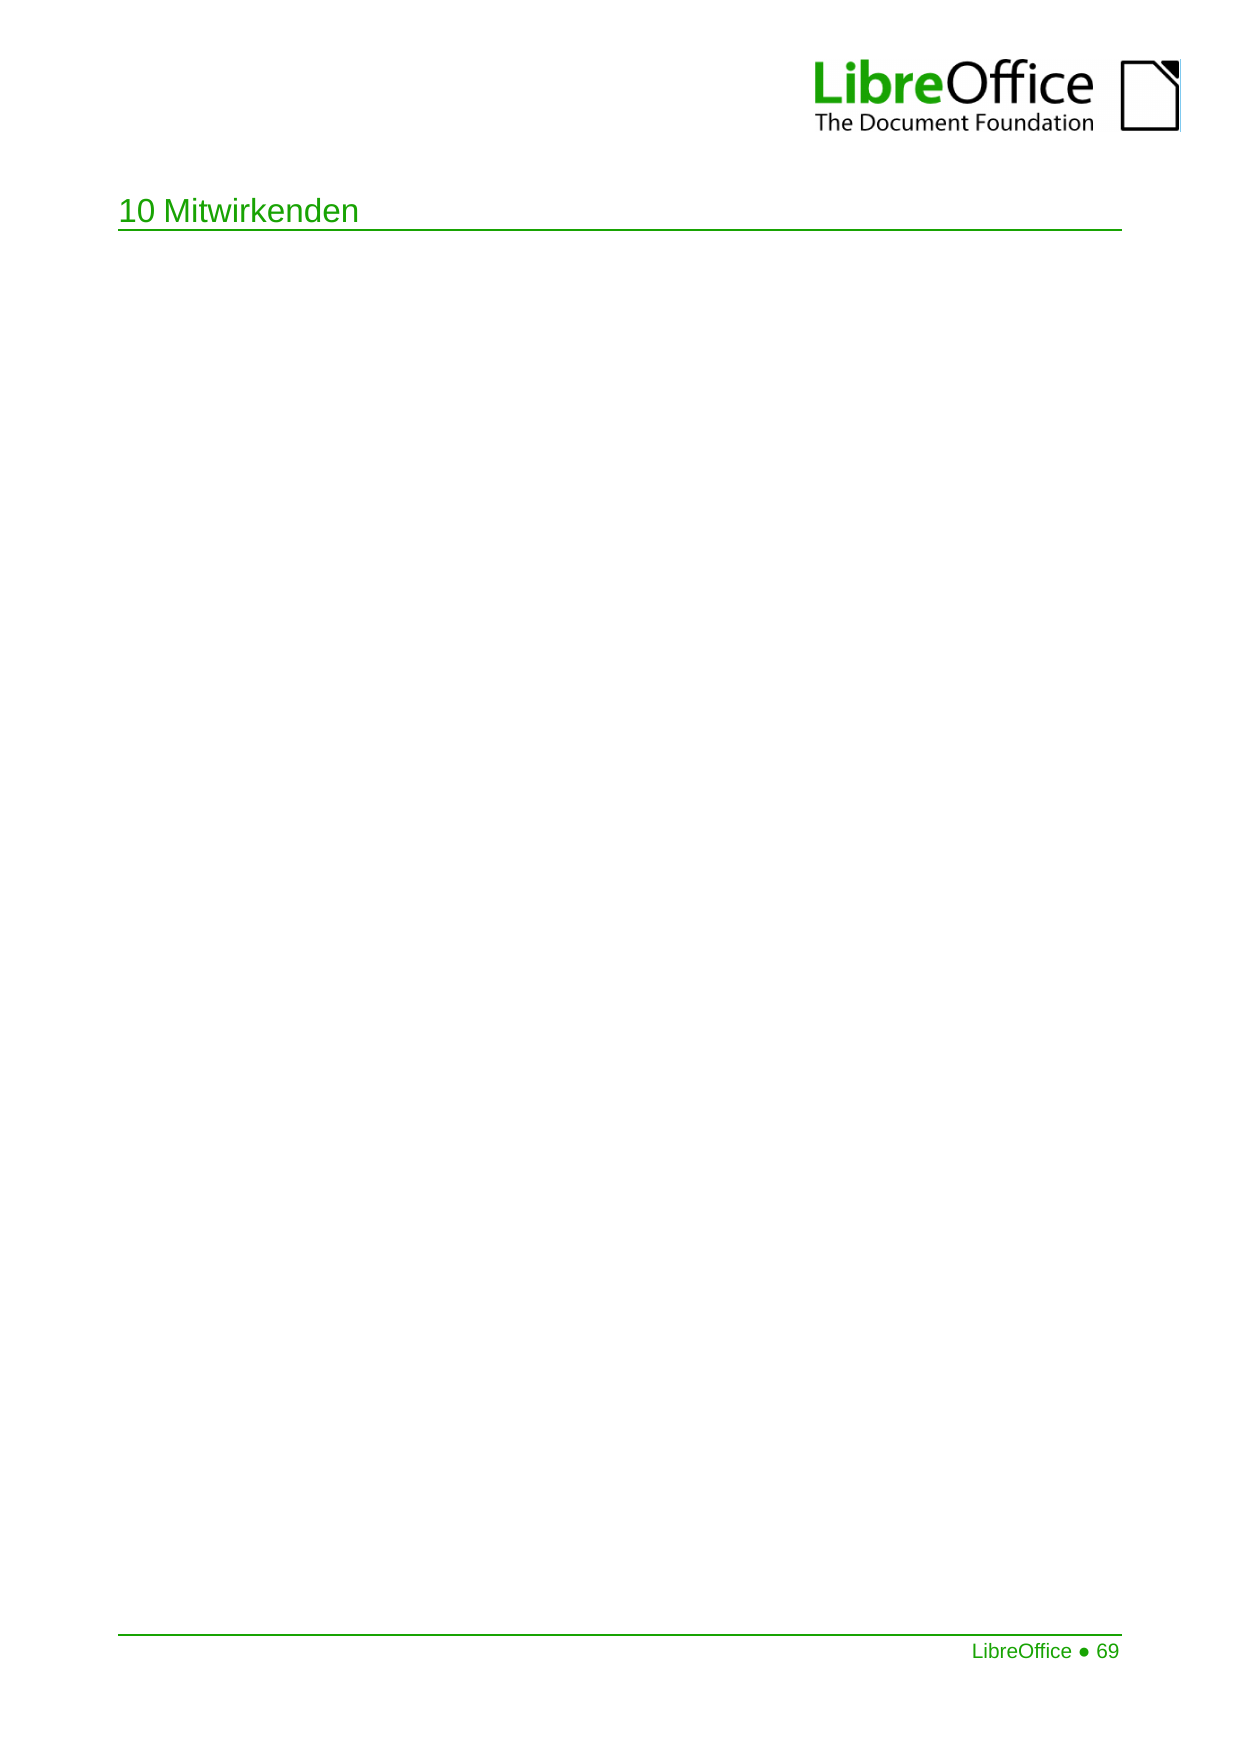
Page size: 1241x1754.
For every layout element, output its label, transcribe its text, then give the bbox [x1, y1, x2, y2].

subtitle Mitwirkenden [118, 170, 1122, 229]
picture [814, 59, 1181, 132]
